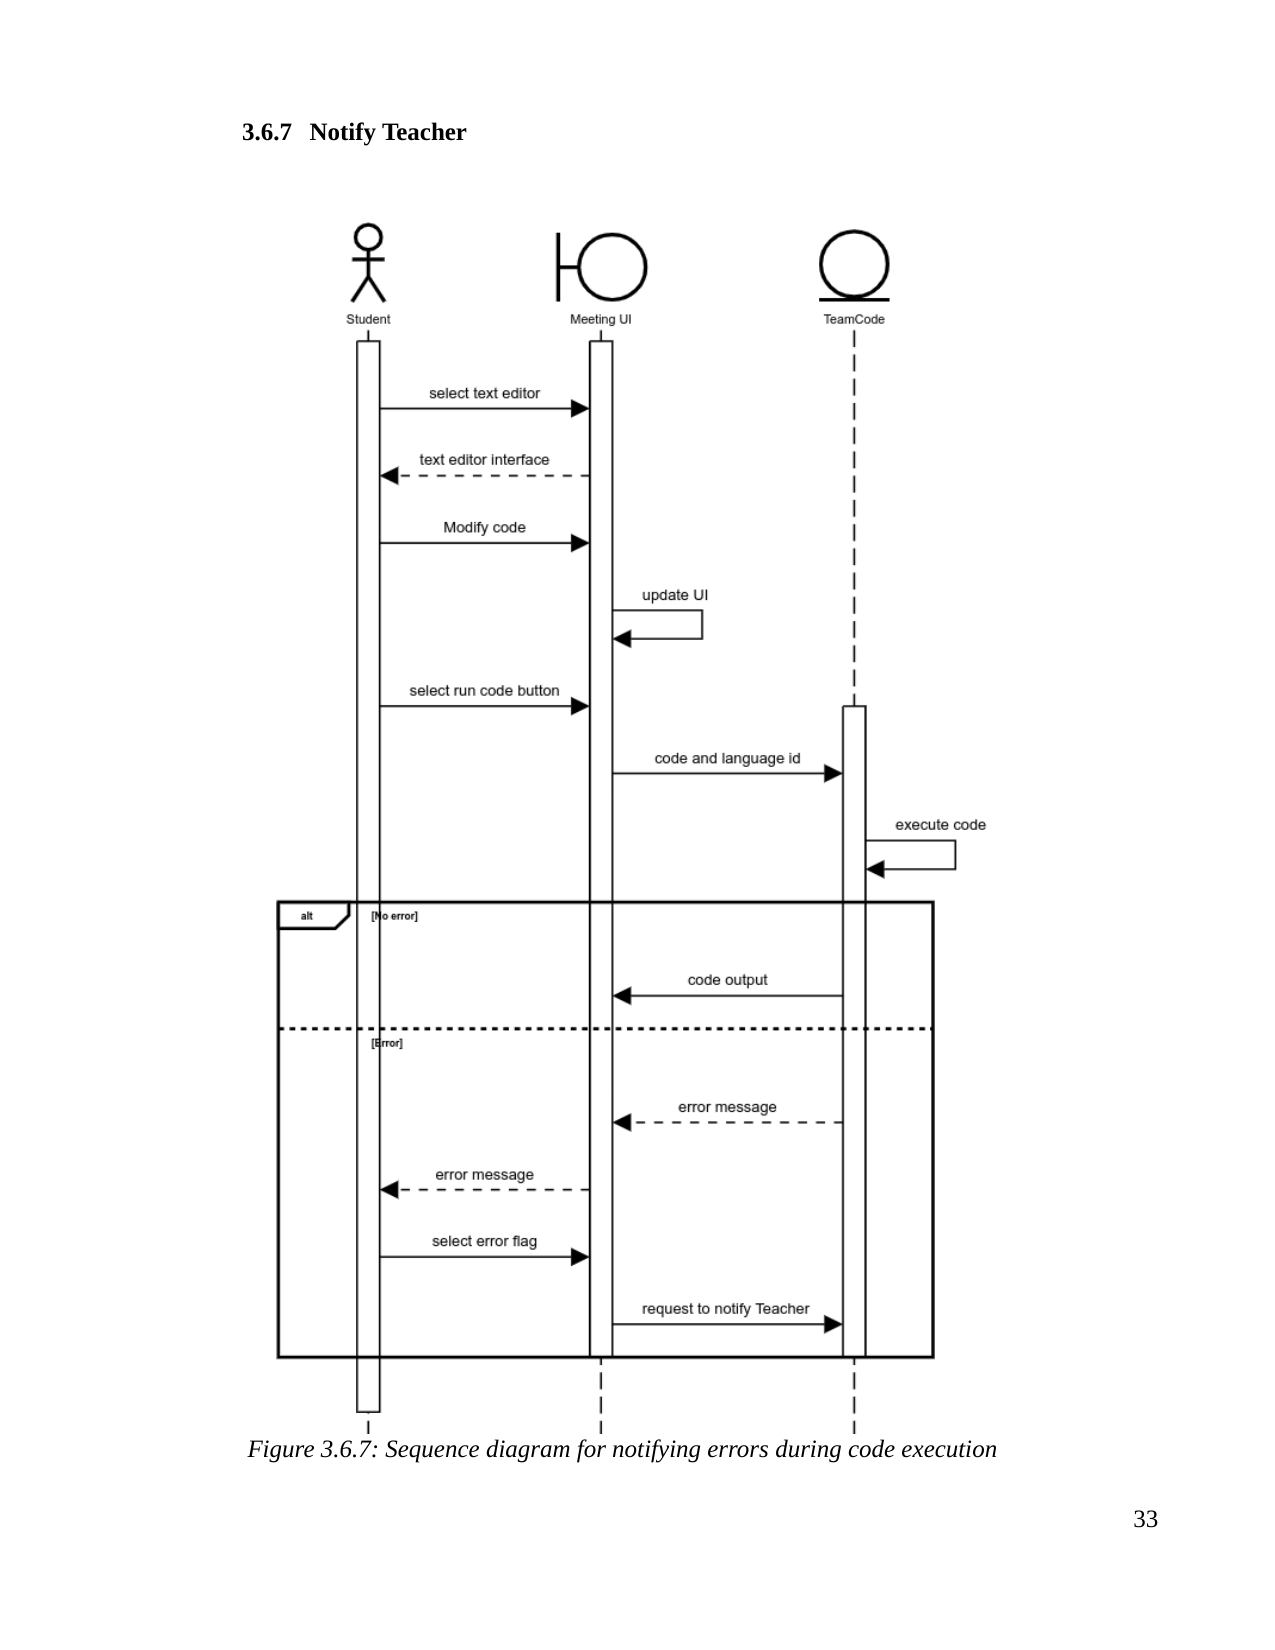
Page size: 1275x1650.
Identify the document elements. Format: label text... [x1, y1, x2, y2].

text Figure 3.6.7: Sequence diagram for notifying errors during code execution [247, 177, 1027, 1463]
subtitle Notify Teacher [236, 117, 1158, 146]
picture [265, 195, 989, 1434]
